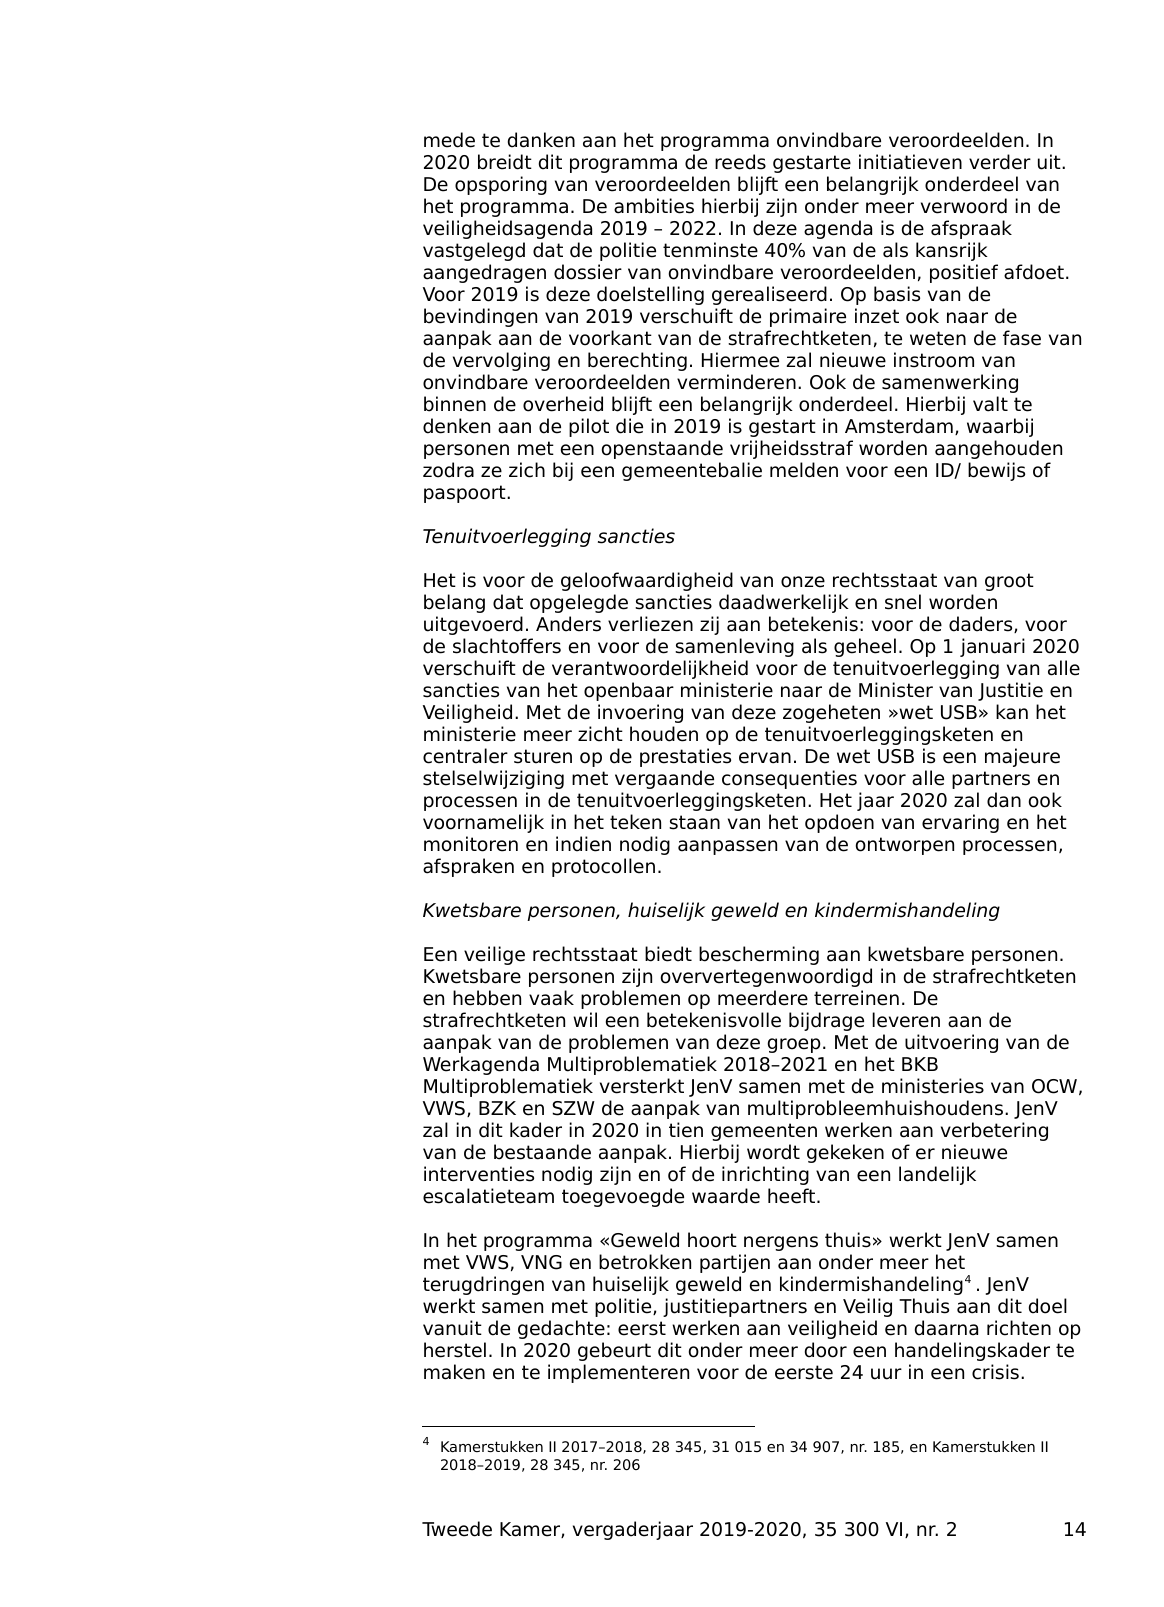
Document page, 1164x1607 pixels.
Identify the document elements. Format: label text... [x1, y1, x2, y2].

text mede te danken aan het programma onvindbare veroordeelden. In 2020 breidt dit programma de reeds gestarte initiatieven verder uit. De opsporing van veroordeelden blijft een belangrijk onderdeel van het programma. De ambities hierbij zijn onder meer verwoord in de veiligheidsagenda 2019 – 2022. In deze agenda is de afspraak vastgelegd dat de politie tenminste 40% van de als kansrijk aangedragen dossier van onvindbare veroordeelden, positief afdoet. Voor 2019 is deze doelstelling gerealiseerd. Op basis van de bevindingen van 2019 verschuift de primaire inzet ook naar de aanpak aan de voorkant van de strafrechtketen, te weten de fase van de vervolging en berechting. Hiermee zal nieuwe instroom van onvindbare veroordeelden verminderen. Ook de samenwerking binnen de overheid blijft een belangrijk onderdeel. Hierbij valt te denken aan de pilot die in 2019 is gestart in Amsterdam, waarbij personen met een openstaande vrijheidsstraf worden aangehouden zodra ze zich bij een gemeentebalie melden voor een ID/ bewijs of paspoort. [422, 130, 1087, 503]
subtitle Kwetsbare personen, huiselijk geweld en kindermishandeling [422, 900, 1087, 922]
text Kamerstukken II 2017–2018, 28 345, 31 015 en 34 907, nr. 185, en Kamerstukken II 2018–2019, 28 345, nr. 206 [422, 1435, 1087, 1474]
text Een veilige rechtsstaat biedt bescherming aan kwetsbare personen. Kwetsbare personen zijn oververtegenwoordigd in de strafrechtketen en hebben vaak problemen op meerdere terreinen. De strafrechtketen wil een betekenisvolle bijdrage leveren aan de aanpak van de problemen van deze groep. Met de uitvoering van de Werkagenda Multiproblematiek 2018–2021 en het BKB Multiproblematiek versterkt JenV samen met de ministeries van OCW, VWS, BZK en SZW de aanpak van multiprobleemhuishoudens. JenV zal in dit kader in 2020 in tien gemeenten werken aan verbetering van de bestaande aanpak. Hierbij wordt gekeken of er nieuwe interventies nodig zijn en of de inrichting van een landelijk escalatieteam toegevoegde waarde heeft. [422, 944, 1087, 1208]
text Het is voor de geloofwaardigheid van onze rechtsstaat van groot belang dat opgelegde sancties daadwerkelijk en snel worden uitgevoerd. Anders verliezen zij aan betekenis: voor de daders, voor de slachtoffers en voor de samenleving als geheel. Op 1 januari 2020 verschuift de verantwoordelijkheid voor de tenuitvoerlegging van alle sancties van het openbaar ministerie naar de Minister van Justitie en Veiligheid. Met de invoering van deze zogeheten »wet USB» kan het ministerie meer zicht houden op de tenuitvoerleggingsketen en centraler sturen op de prestaties ervan. De wet USB is een majeure stelselwijziging met vergaande consequenties voor alle partners en processen in de tenuitvoerleggingsketen. Het jaar 2020 zal dan ook voornamelijk in het teken staan van het opdoen van ervaring en het monitoren en indien nodig aanpassen van de ontworpen processen, afspraken en protocollen. [422, 570, 1087, 878]
subtitle Tenuitvoerlegging sancties [422, 526, 1087, 548]
text In het programma «Geweld hoort nergens thuis» werkt JenV samen met VWS, VNG en betrokken partijen aan onder meer het terugdringen van huiselijk geweld en kindermishandeling. JenV werkt samen met politie, justitiepartners en Veilig Thuis aan dit doel vanuit de gedachte: eerst werken aan veiligheid en daarna richten op herstel. In 2020 gebeurt dit onder meer door een handelingskader te maken en te implementeren voor de eerste 24 uur in een crisis. [422, 1230, 1087, 1384]
